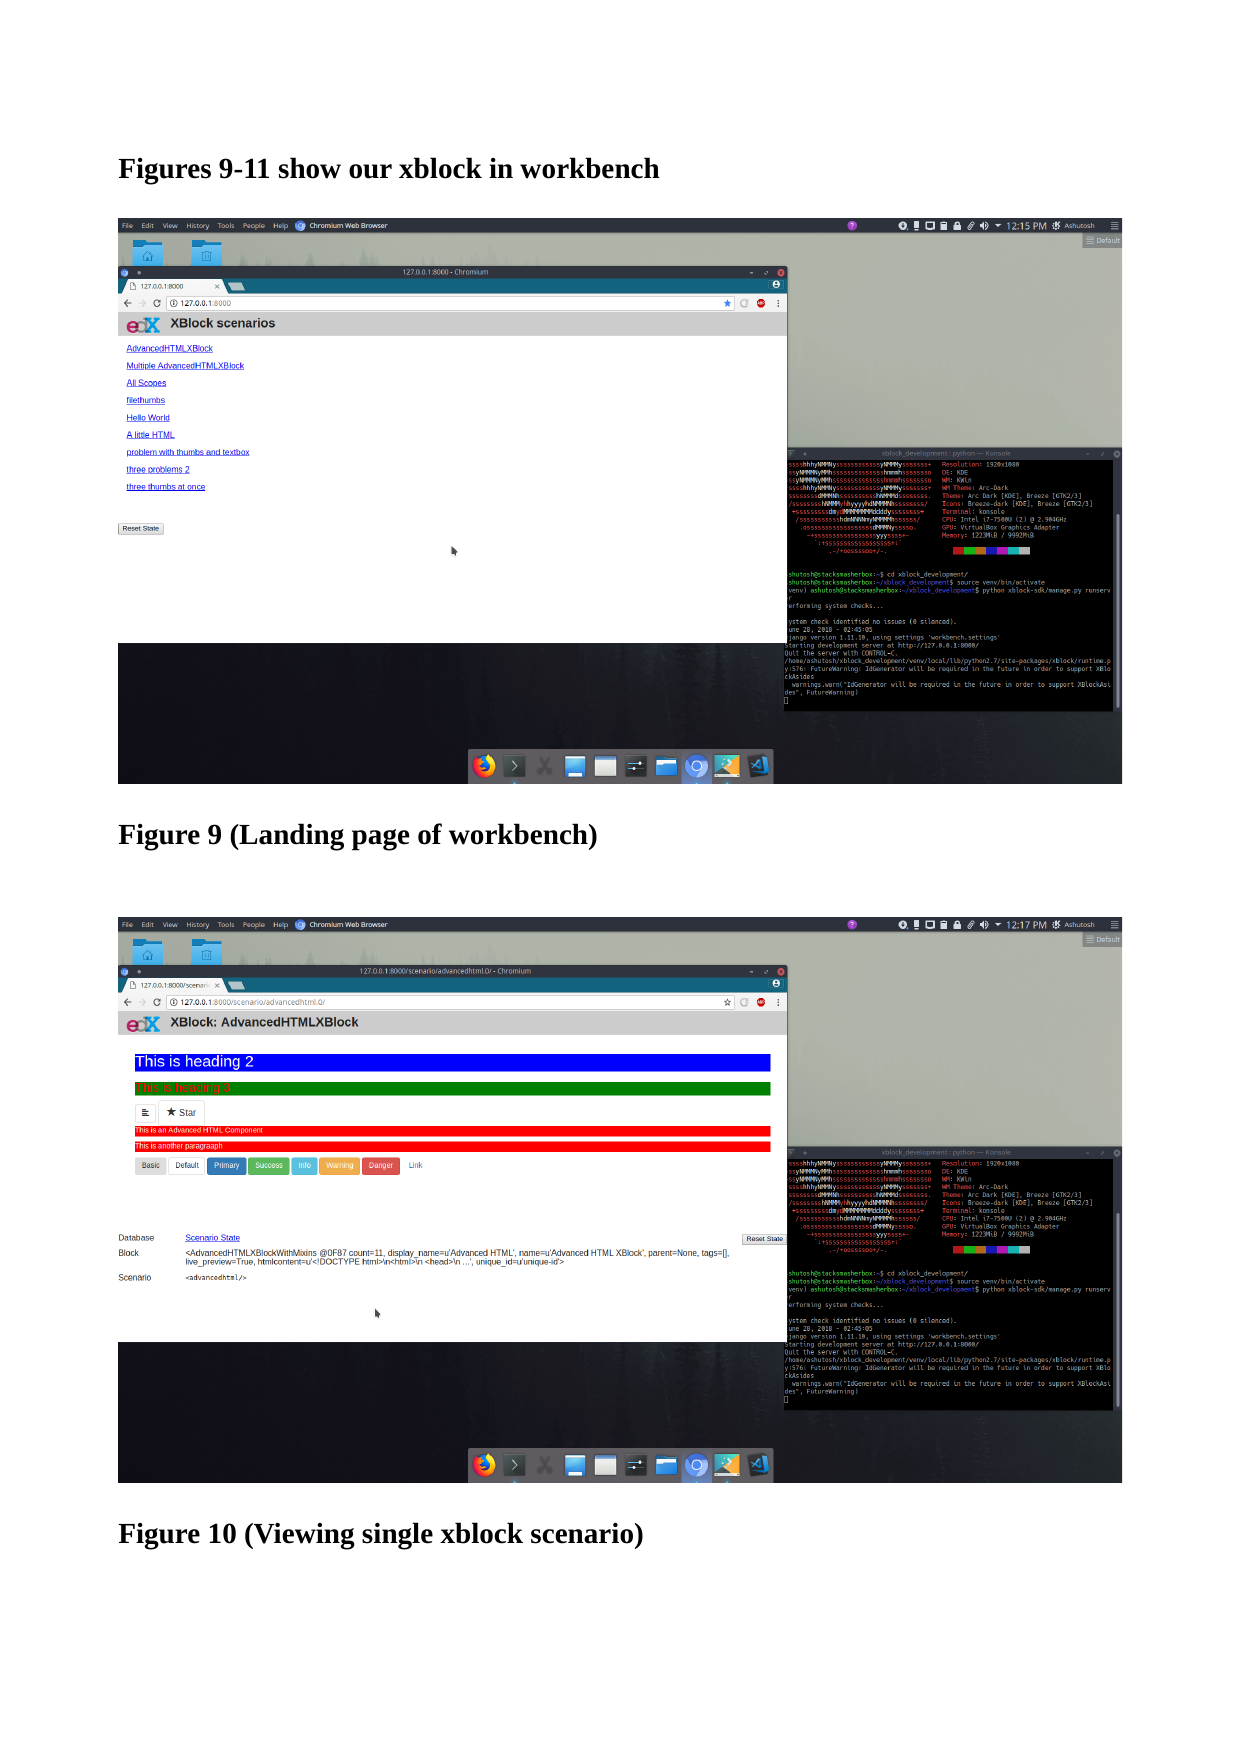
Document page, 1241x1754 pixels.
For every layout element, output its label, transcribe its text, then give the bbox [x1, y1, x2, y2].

text Figure 10 (Viewing single xblock scenario) [118, 1516, 1122, 1549]
picture [118, 917, 1123, 1483]
text Figures 9-11 show our xblock in workbench [118, 152, 1122, 185]
picture [118, 218, 1123, 784]
text Figure 9 (Landing page of workbench) [118, 817, 1122, 851]
